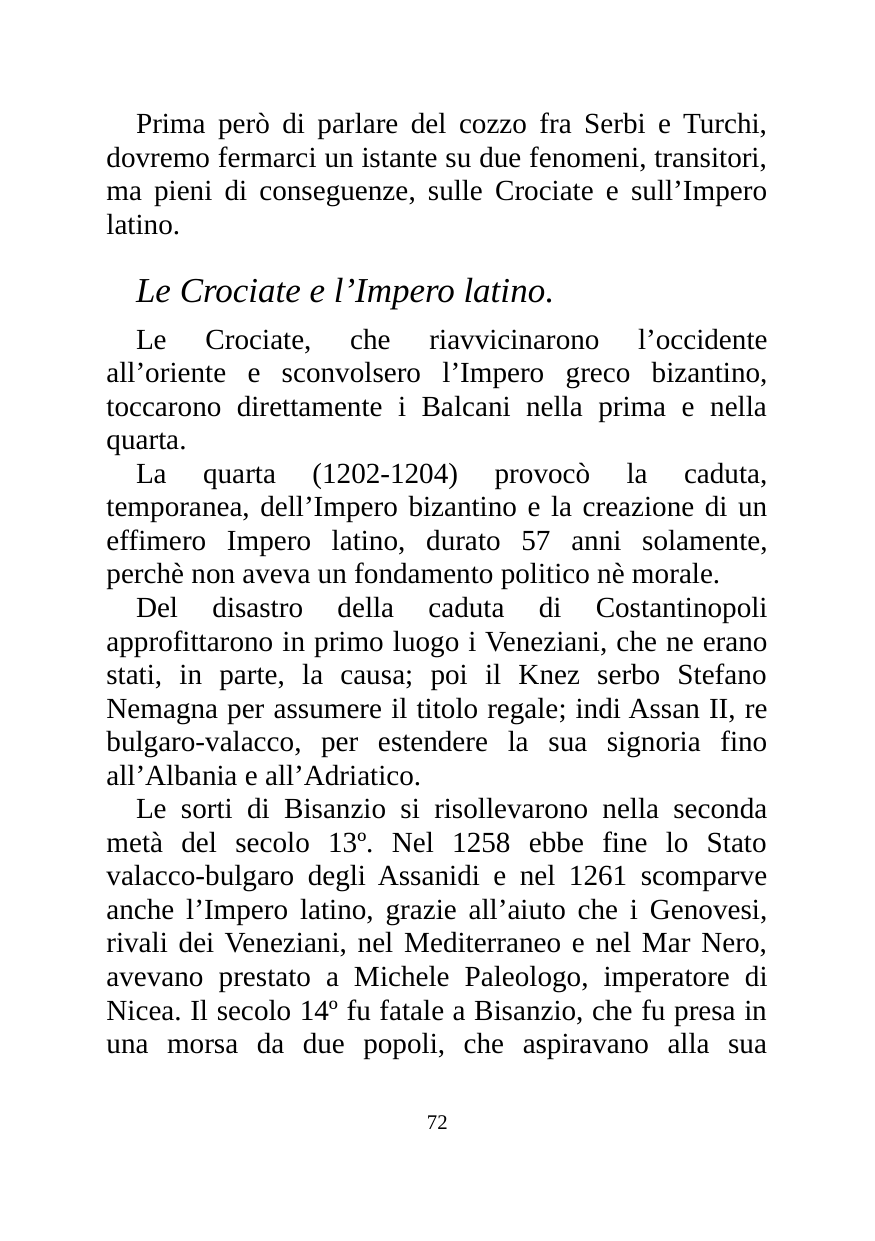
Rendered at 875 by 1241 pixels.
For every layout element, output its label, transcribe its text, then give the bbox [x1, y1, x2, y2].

text Le Crociate, che riavvicinarono l’occidente all’oriente e sconvolsero l’Impero greco bizantino, toccarono direttamente i Balcani nella prima e nella quarta. [106, 322, 768, 456]
text La quarta (1202-1204) provocò la caduta, temporanea, dell’Impero bizantino e la creazione di un effimero Impero latino, durato 57 anni solamente, perchè non aveva un fondamento politico nè morale. [106, 456, 768, 590]
text Del disastro della caduta di Costantinopoli approfittarono in primo luogo i Veneziani, che ne erano stati, in parte, la causa; poi il Knez serbo Stefano Nemagna per assumere il titolo regale; indi Assan II, re bulgaro-valacco, per estendere la sua signoria fino all’Albania e all’Adriatico. [106, 590, 768, 791]
text Le sorti di Bisanzio si risollevarono nella seconda metà del secolo 13º. Nel 1258 ebbe fine lo Stato valacco-bulgaro degli Assanidi e nel 1261 scomparve anche l’Impero latino, grazie all’aiuto che i Genovesi, rivali dei Veneziani, nel Mediterraneo e nel Mar Nero, avevano prestato a Michele Paleologo, imperatore di Nicea. Il secolo 14º fu fatale a Bisanzio, che fu presa in una morsa da due popoli, che aspiravano alla sua [106, 791, 768, 1060]
subtitle Le Crociate e l’Impero latino. [136, 270, 768, 310]
text Prima però di parlare del cozzo fra Serbi e Turchi, dovremo fermarci un istante su due fenomeni, transitori, ma pieni di conseguenze, sulle Crociate e sull’Impero latino. [106, 106, 768, 240]
